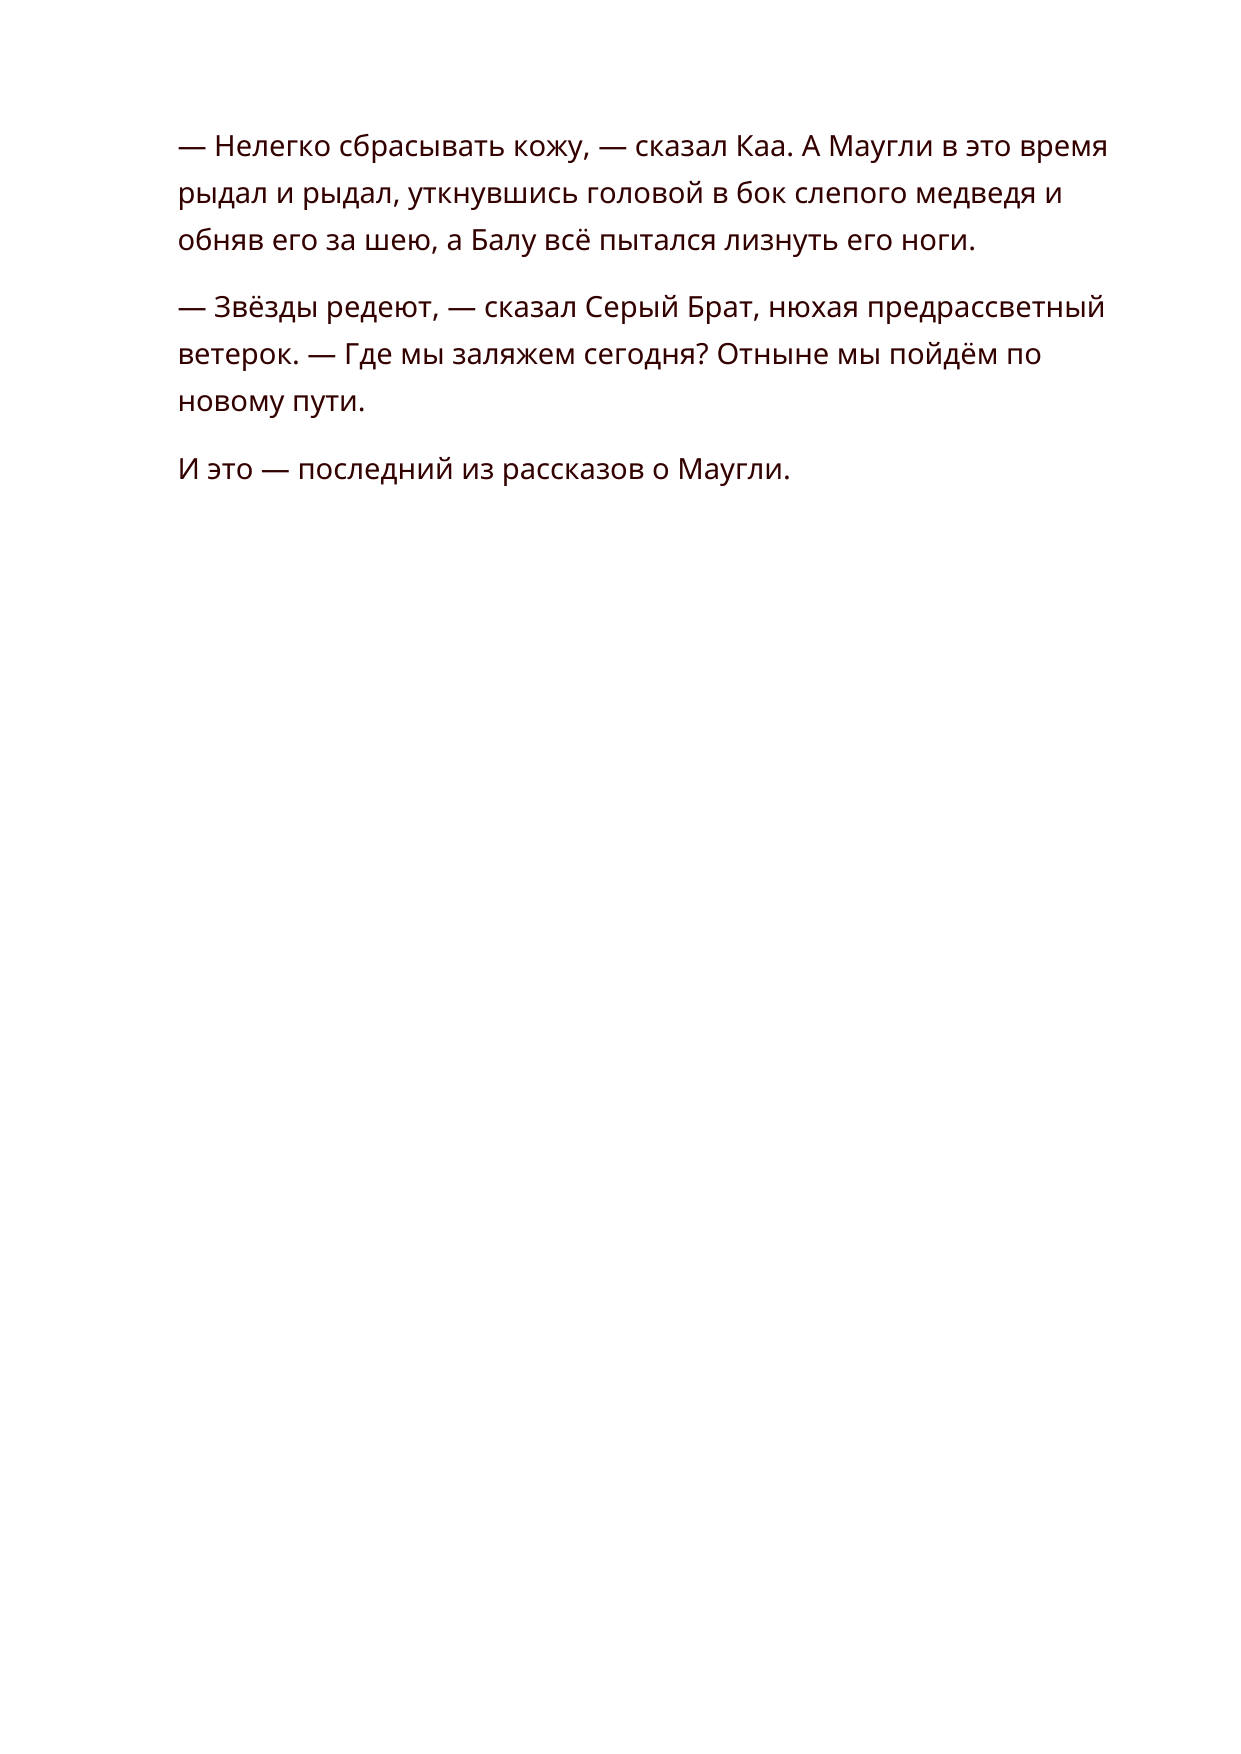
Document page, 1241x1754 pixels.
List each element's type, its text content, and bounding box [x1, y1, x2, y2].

text И это — последний из рассказов о Маугли. [177, 441, 1152, 488]
text — Звёзды редеют, — сказал Серый Брат, нюхая предрассветный ветерок. — Где мы заляжем сегодня? Отныне мы пойдём по новому пути. [177, 279, 1152, 420]
text — Нелегко сбрасывать кожу, — сказал Каа. А Маугли в это время рыдал и рыдал, уткнувшись головой в бок слепого медведя и обняв его за шею, а Балу всё пытался лизнуть его ноги. [177, 118, 1152, 259]
